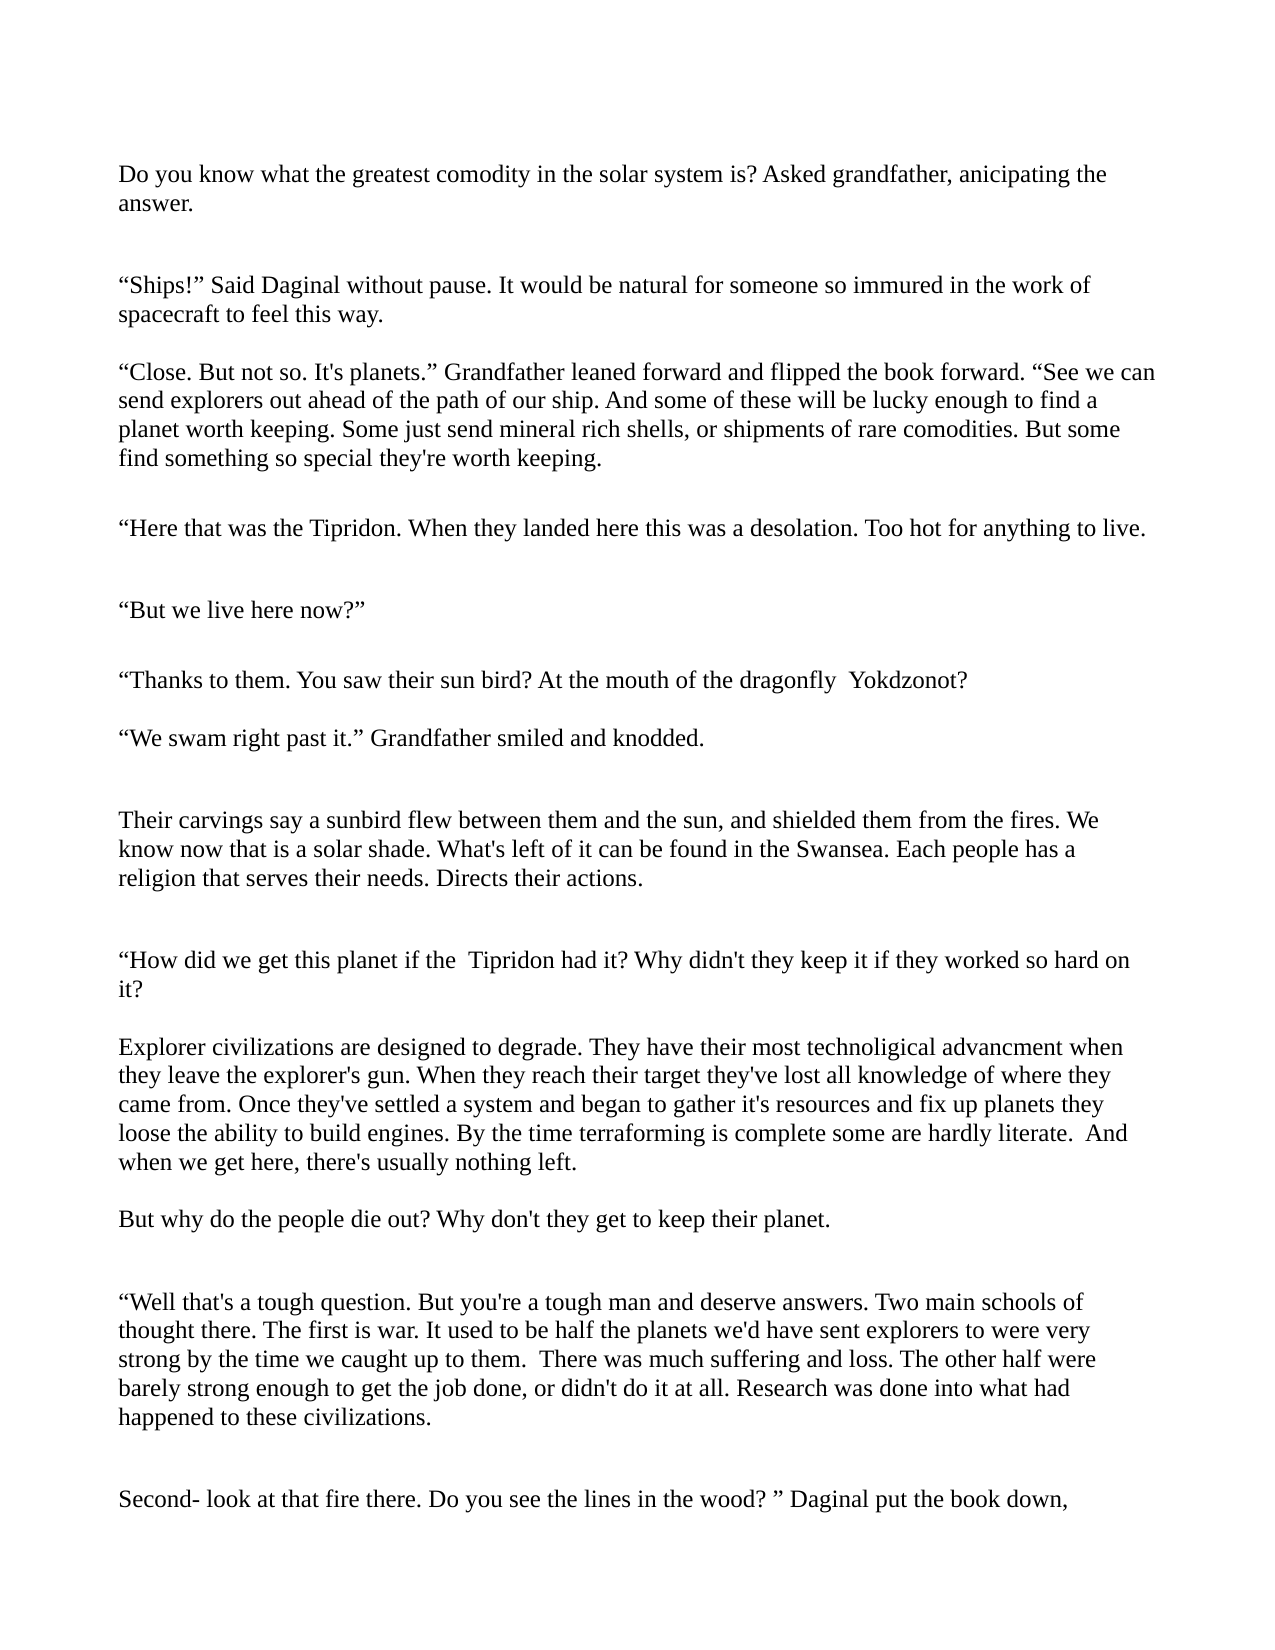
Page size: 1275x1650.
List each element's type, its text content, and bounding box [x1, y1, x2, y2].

text Their carvings say a sunbird flew between them and the sun, and shielded them from the fires. We know now that is a solar shade. What's left of it can be found in the Swansea. Each people has a religion that serves their needs. Directs their actions. [118, 806, 1157, 892]
text “Ships!” Said Daginal without pause. It would be natural for someone so immured in the work of spacecraft to feel this way. “Close. But not so. It's planets.” Grandfather leaned forward and flipped the book forward. “See we can send explorers out ahead of the path of our ship. And some of these will be lucky enough to find a planet worth keeping. Some just send mineral rich shells, or shipments of rare comodities. But some find something so special they're worth keeping. [118, 271, 1157, 472]
text “But we live here now?” [118, 596, 1157, 624]
text “Well that's a tough question. But you're a tough man and deserve answers. Two main schools of thought there. The first is war. It used to be half the planets we'd have sent explorers to were very strong by the time we caught up to them. There was much suffering and loss. The other half were barely strong enough to get the job done, or didn't do it at all. Research was done into what had happened to these civilizations. [118, 1287, 1157, 1431]
text “Thanks to them. You saw their sun bird? At the mouth of the dragonfly Yokdzonot? “We swam right past it.” Grandfather smiled and knodded. [118, 637, 1157, 752]
text “Here that was the Tipridon. When they landed here this was a desolation. Too hot for anything to live. [118, 484, 1157, 542]
text Second- look at that fire there. Do you see the lines in the wood? ” Daginal put the book down, [118, 1484, 1157, 1513]
text “How did we get this planet if the Tipridon had it? Why didn't they keep it if they worked so hard on it? Explorer civilizations are designed to degrade. They have their most technoligical advancment when they leave the explorer's gun. When they reach their target they've lost all knowledge of where they came from. Once they've settled a system and began to gather it's resources and fix up planets they loose the ability to build engines. By the time terraforming is complete some are hardly literate. And when we get here, there's usually nothing left. But why do the people die out? Why don't they get to keep their planet. [118, 946, 1157, 1233]
text Do you know what the greatest comodity in the solar system is? Asked grandfather, anicipating the answer. [118, 159, 1157, 217]
